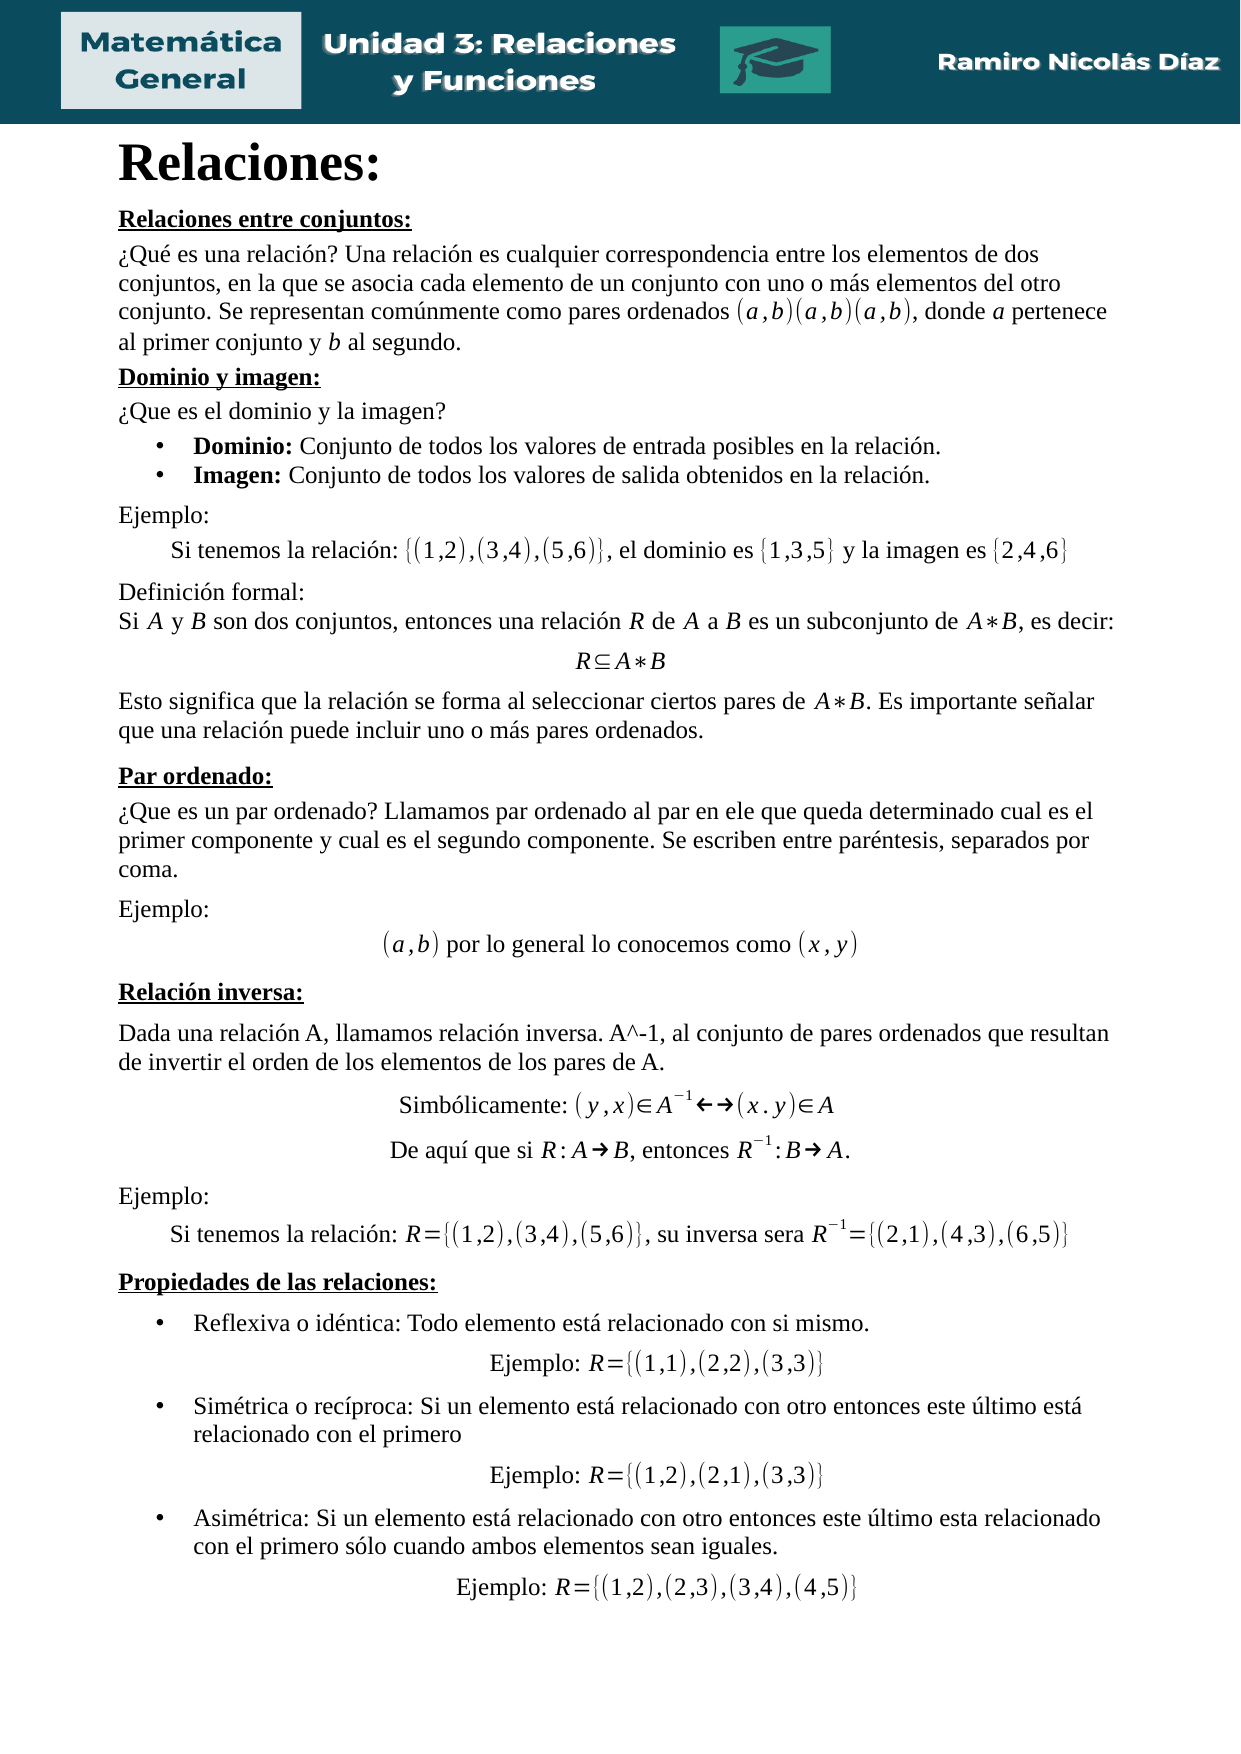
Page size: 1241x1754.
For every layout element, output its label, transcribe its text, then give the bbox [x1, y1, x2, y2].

text ¿Qué es una relación? Una relación es cualquier correspondencia entre los elementos de dos conjuntos, en la que se asocia cada elemento de un conjunto con uno o más elementos del otro conjunto. Se representan comúnmente como pares ordenados , donde pertenece al primer conjunto y al segundo. [118, 239, 1122, 356]
list Ejemplo: [156, 1572, 1122, 1603]
subtitle Relación inversa: [118, 977, 1122, 1006]
subtitle Par ordenado: [118, 761, 1122, 790]
text Definición formal: [118, 577, 1122, 606]
list Ejemplo: [156, 1348, 1122, 1379]
picture [0, 0, 1241, 124]
text Si tenemos la relación: , su inversa sera [118, 1216, 1122, 1249]
text Ejemplo: [118, 894, 1122, 923]
subtitle Dominio y imagen: [118, 362, 1122, 390]
text Ejemplo: [118, 1181, 1122, 1210]
list Reflexiva o idéntica: Todo elemento está relacionado con si mismo. [156, 1308, 1122, 1336]
subtitle Propiedades de las relaciones: [118, 1267, 1122, 1296]
list Asimétrica: Si un elemento está relacionado con otro entonces este último esta relacionado con el primero sólo cuando ambos elementos sean iguales. [156, 1503, 1122, 1560]
text ¿Que es un par ordenado? Llamamos par ordenado al par en ele que queda determinado cual es el primer componente y cual es el segundo componente. Se escriben entre paréntesis, separados por coma. [118, 796, 1122, 882]
text Dada una relación A, llamamos relación inversa. A^-1, al conjunto de pares ordenados que resultan de invertir el orden de los elementos de los pares de A. [118, 1018, 1122, 1075]
list Ejemplo: [156, 1460, 1122, 1491]
list Dominio: Conjunto de todos los valores de entrada posibles en la relación. [156, 431, 1122, 460]
text Si y son dos conjuntos, entonces una relación de a es un subconjunto de , es decir: [118, 606, 1122, 635]
text De aquí que si , entonces . [118, 1132, 1122, 1164]
text por lo general lo conocemos como [118, 929, 1122, 959]
text Simbólicamente: [118, 1087, 1122, 1120]
text ¿Que es el dominio y la imagen? [118, 396, 1122, 425]
text Si tenemos la relación: , el dominio es y la imagen es [118, 535, 1122, 566]
list Simétrica o recíproca: Si un elemento está relacionado con otro entonces este último está relacionado con el primero [156, 1391, 1122, 1448]
subtitle Relaciones entre conjuntos: [118, 204, 1122, 233]
text Ejemplo: [118, 500, 1122, 529]
text Esto significa que la relación se forma al seleccionar ciertos pares de . Es importante señalar que una relación puede incluir uno o más pares ordenados. [118, 686, 1122, 744]
subtitle Relaciones: [118, 130, 1122, 192]
list Imagen: Conjunto de todos los valores de salida obtenidos en la relación. [156, 460, 1122, 488]
